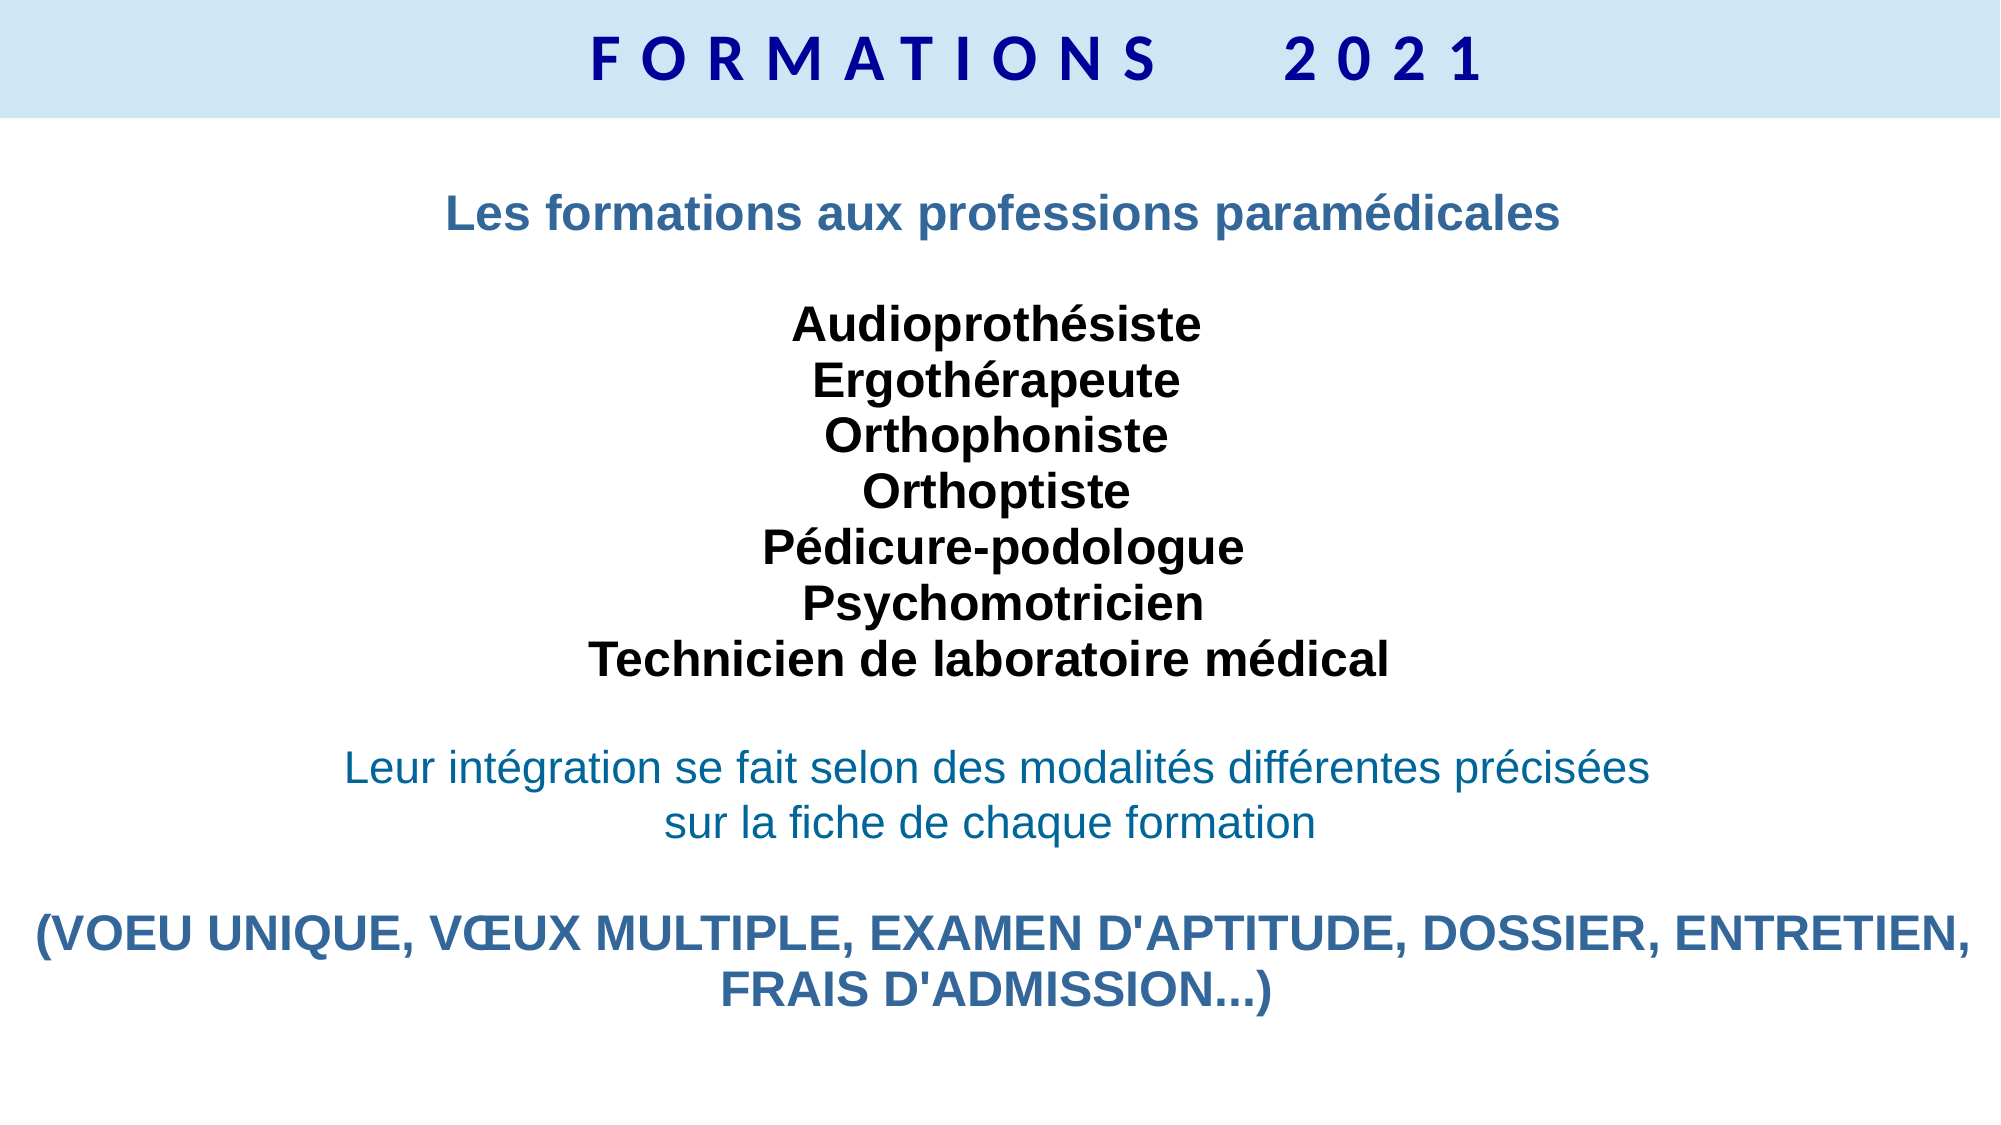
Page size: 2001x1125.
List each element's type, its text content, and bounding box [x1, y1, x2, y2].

subtitle Les formations aux professions paramédicales Audioprothésiste Ergothérapeute Orthophoniste Orthoptiste Pédicure-podologue Psychomotricien Technicien de laboratoire médical Leur intégration se fait selon des modalités différentes précisées sur la fiche de chaque formation (VOEU UNIQUE, VŒUX MULTIPLE, EXAMEN D'APTITUDE, DOSSIER, ENTRETIEN, FRAIS D'ADMISSION...) [23, 118, 1985, 1125]
title FORMATIONS 2021 [0, 0, 2000, 119]
